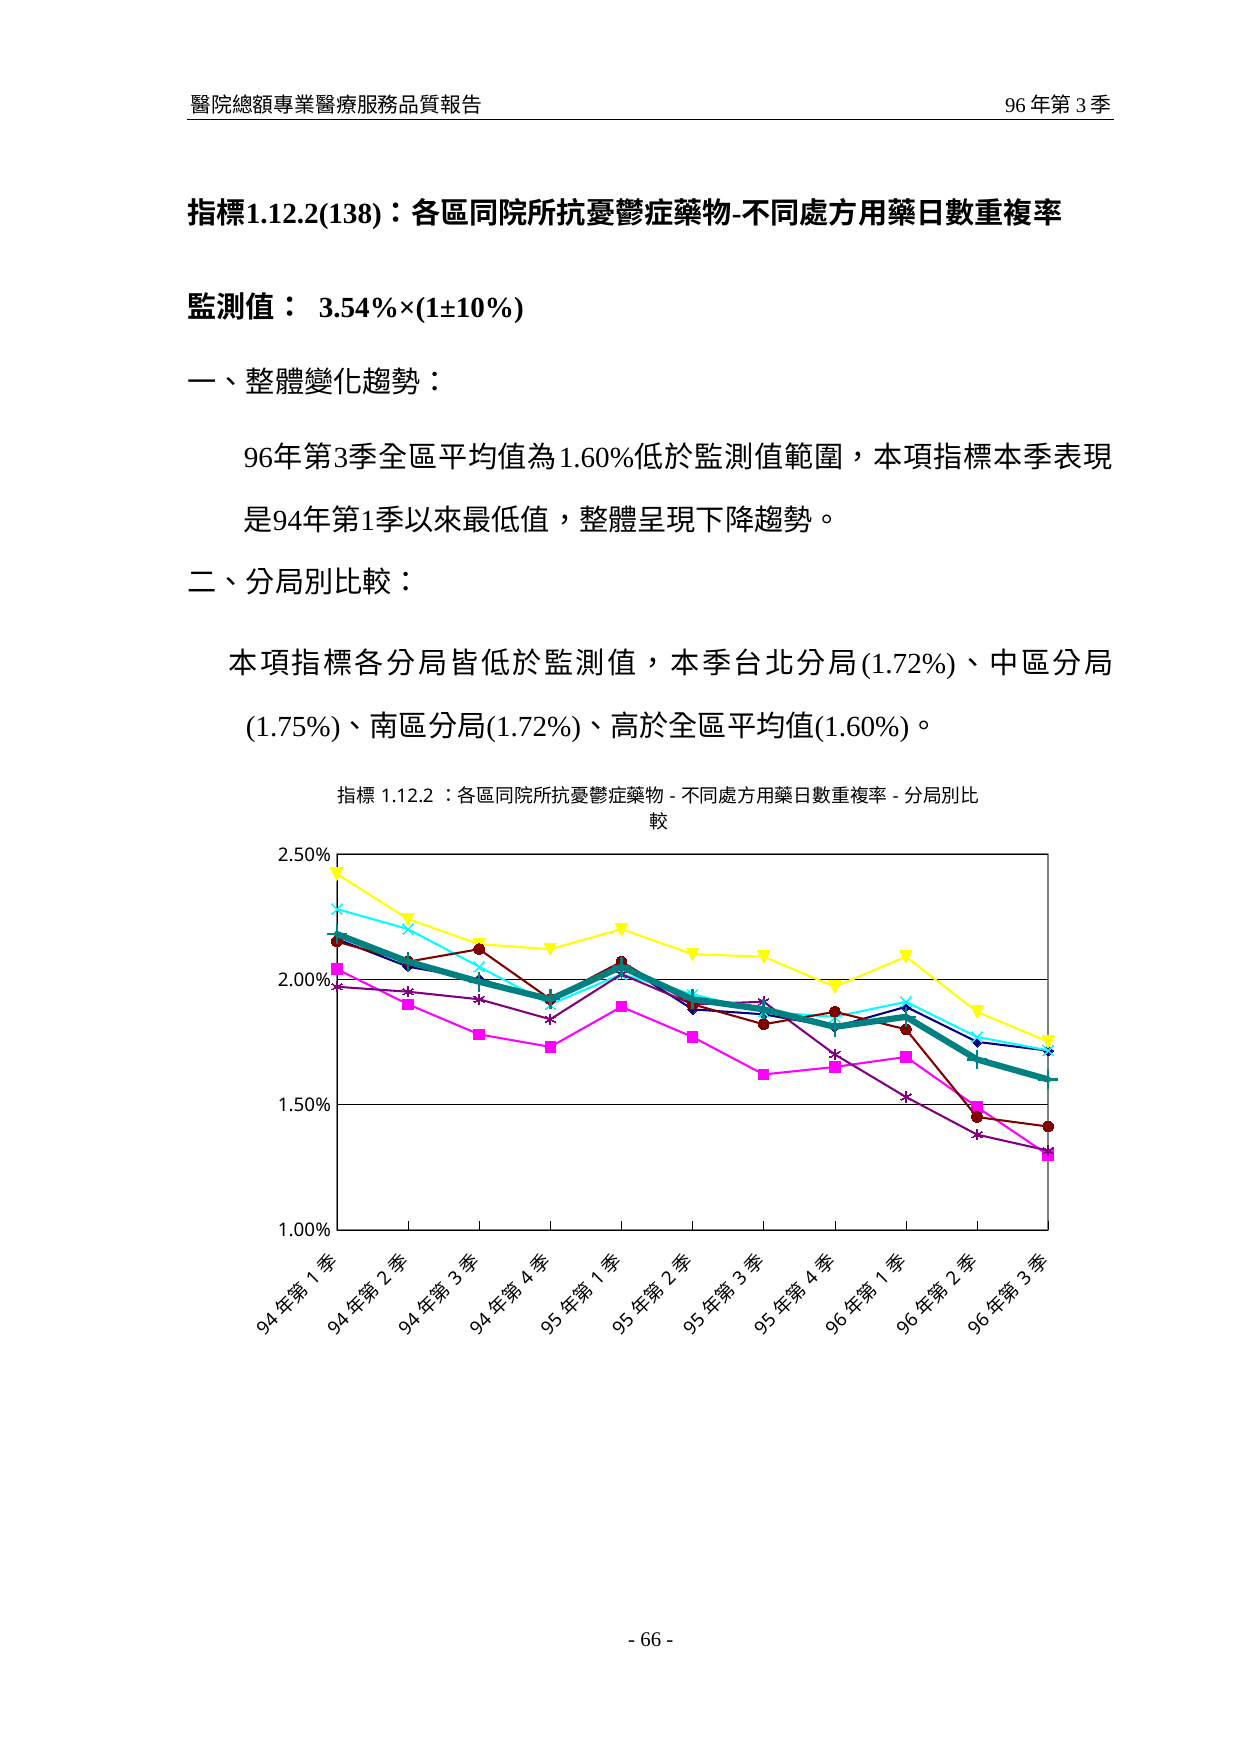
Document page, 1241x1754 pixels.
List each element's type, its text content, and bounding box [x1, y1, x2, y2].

text 96年第3季全區平均值為1.60%低於監測值範圍，本項指標本季表現是94年第1季以來最低值，整體呈現下降趨勢。 [243, 413, 1114, 538]
text 監測值： 3.54%×(1±10%) [187, 263, 1114, 326]
text 指標1.12.2(138)：各區同院所抗憂鬱症藥物-不同處方用藥日數重複率 [187, 169, 1114, 232]
text 本項指標各分局皆低於監測值，本季台北分局(1.72%)、中區分局(1.75%)、南區分局(1.72%)、高於全區平均值(1.60%)。 [187, 619, 1114, 744]
text 二、分局別比較： [187, 538, 1114, 601]
text 一、整體變化趨勢： [187, 338, 1114, 401]
